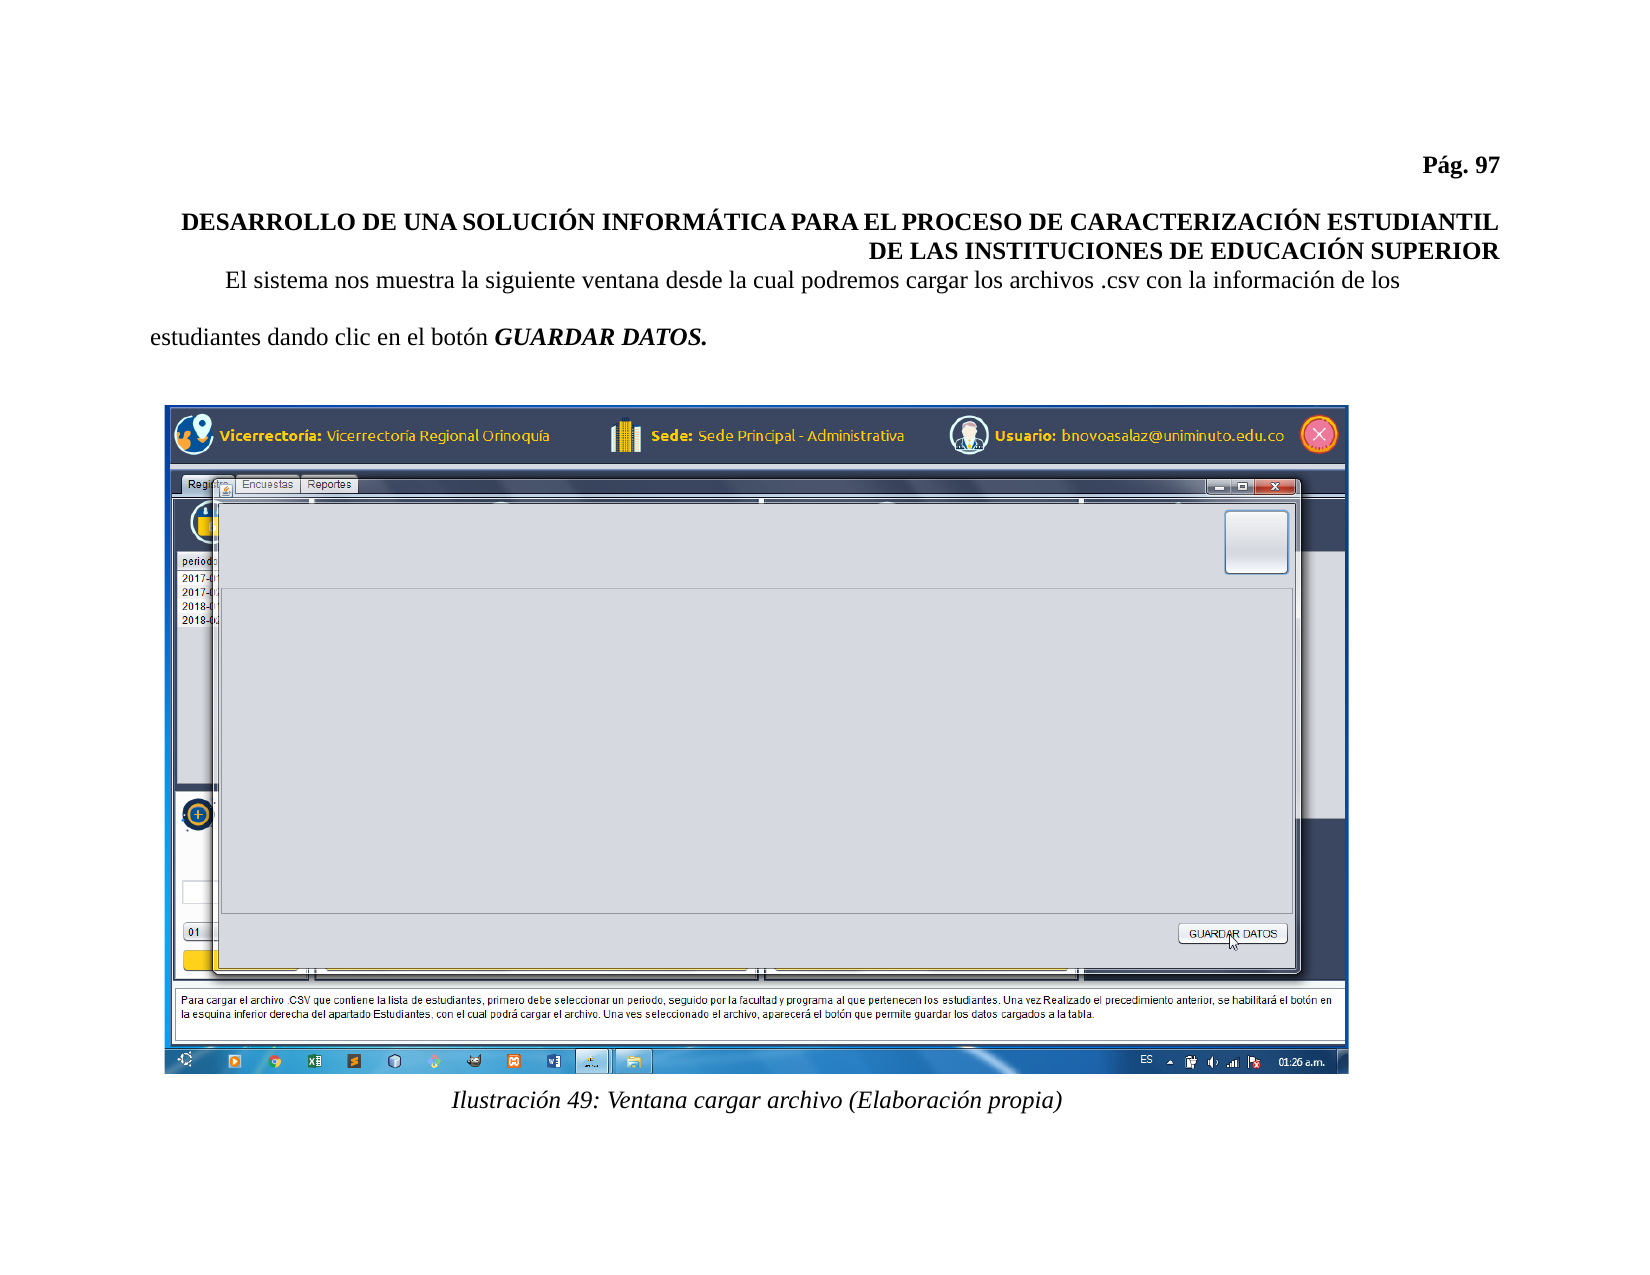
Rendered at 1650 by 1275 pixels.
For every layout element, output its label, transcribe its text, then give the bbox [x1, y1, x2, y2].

picture [164, 405, 1349, 1074]
text Ilustración 49: Ventana cargar archivo (Elaboración propia) [164, 1085, 1352, 1114]
text El sistema nos muestra la siguiente ventana desde la cual podremos cargar los archivos .csv con la información de los estudiantes dando clic en el botón GUARDAR DATOS. [150, 265, 1500, 351]
